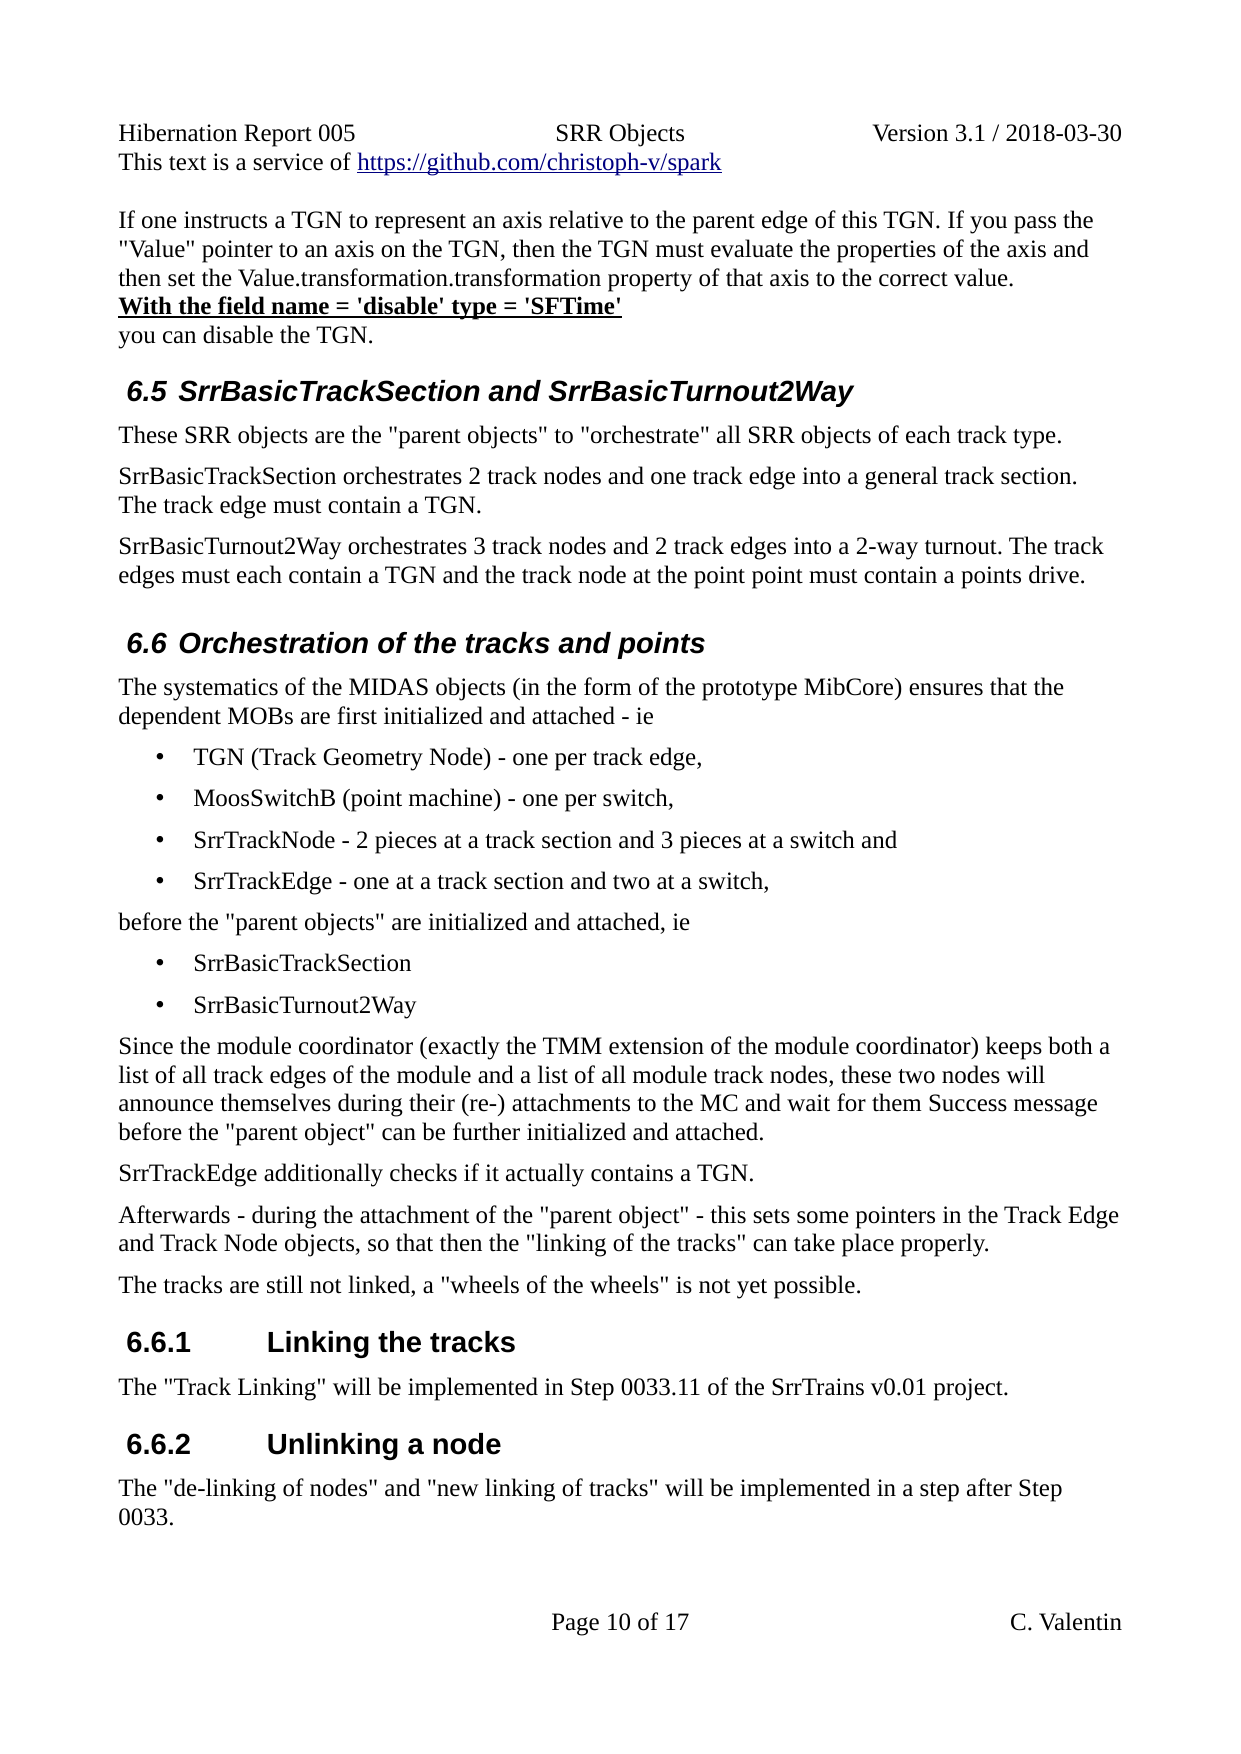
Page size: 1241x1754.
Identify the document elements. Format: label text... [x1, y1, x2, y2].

list SrrTrackNode - 2 pieces at a track section and 3 pieces at a switch and [156, 825, 1122, 853]
subtitle Linking the tracks [118, 1326, 1122, 1359]
text The systematics of the MIDAS objects (in the form of the prototype MibCore) ensures that the dependent MOBs are first initialized and attached - ie [118, 672, 1122, 730]
text SrrBasicTurnout2Way orchestrates 3 track nodes and 2 track edges into a 2-way turnout. The track edges must each contain a TGN and the track node at the point point must contain a points drive. [118, 531, 1122, 589]
text The "de-linking of nodes" and "new linking of tracks" will be implemented in a step after Step 0033. [118, 1473, 1122, 1531]
text Afterwards - during the attachment of the "parent object" - this sets some pointers in the Track Edge and Track Node objects, so that then the "linking of the tracks" can take place properly. [118, 1200, 1122, 1257]
subtitle Orchestration of the tracks and points [118, 626, 1122, 660]
subtitle Unlinking a node [118, 1427, 1122, 1461]
list TGN (Track Geometry Node) - one per track edge, [156, 742, 1122, 771]
list SrrTrackEdge - one at a track section and two at a switch, [156, 866, 1122, 895]
text before the "parent objects" are initialized and attached, ie [118, 907, 1122, 936]
text SrrBasicTrackSection orchestrates 2 track nodes and one track edge into a general track section. The track edge must contain a TGN. [118, 461, 1122, 519]
text If one instructs a TGN to represent an axis relative to the parent edge of this TGN. If you pass the "Value" pointer to an axis on the TGN, then the TGN must evaluate the properties of the axis and then set the Value.transformation.transformation property of that axis to the correct value. [118, 205, 1122, 291]
text Since the module coordinator (exactly the TMM extension of the module coordinator) keeps both a list of all track edges of the module and a list of all module track nodes, these two nodes will announce themselves during their (re-) attachments to the MC and wait for them Success message before the "parent object" can be further initialized and attached. [118, 1031, 1122, 1146]
list MoosSwitchB (point machine) - one per switch, [156, 783, 1122, 812]
text These SRR objects are the "parent objects" to "orchestrate" all SRR objects of each track type. [118, 420, 1122, 449]
text SrrTrackEdge additionally checks if it actually contains a TGN. [118, 1158, 1122, 1187]
text The tracks are still not linked, a "wheels of the wheels" is not yet possible. [118, 1270, 1122, 1298]
text With the field name = 'disable' type = 'SFTime' [118, 291, 1122, 320]
list SrrBasicTrackSection [156, 948, 1122, 977]
subtitle SrrBasicTrackSection and SrrBasicTurnout2Way [118, 374, 1122, 407]
text you can disable the TGN. [118, 320, 1122, 349]
text The "Track Linking" will be implemented in Step 0033.11 of the SrrTrains v0.01 project. [118, 1372, 1122, 1400]
list SrrBasicTurnout2Way [156, 990, 1122, 1018]
